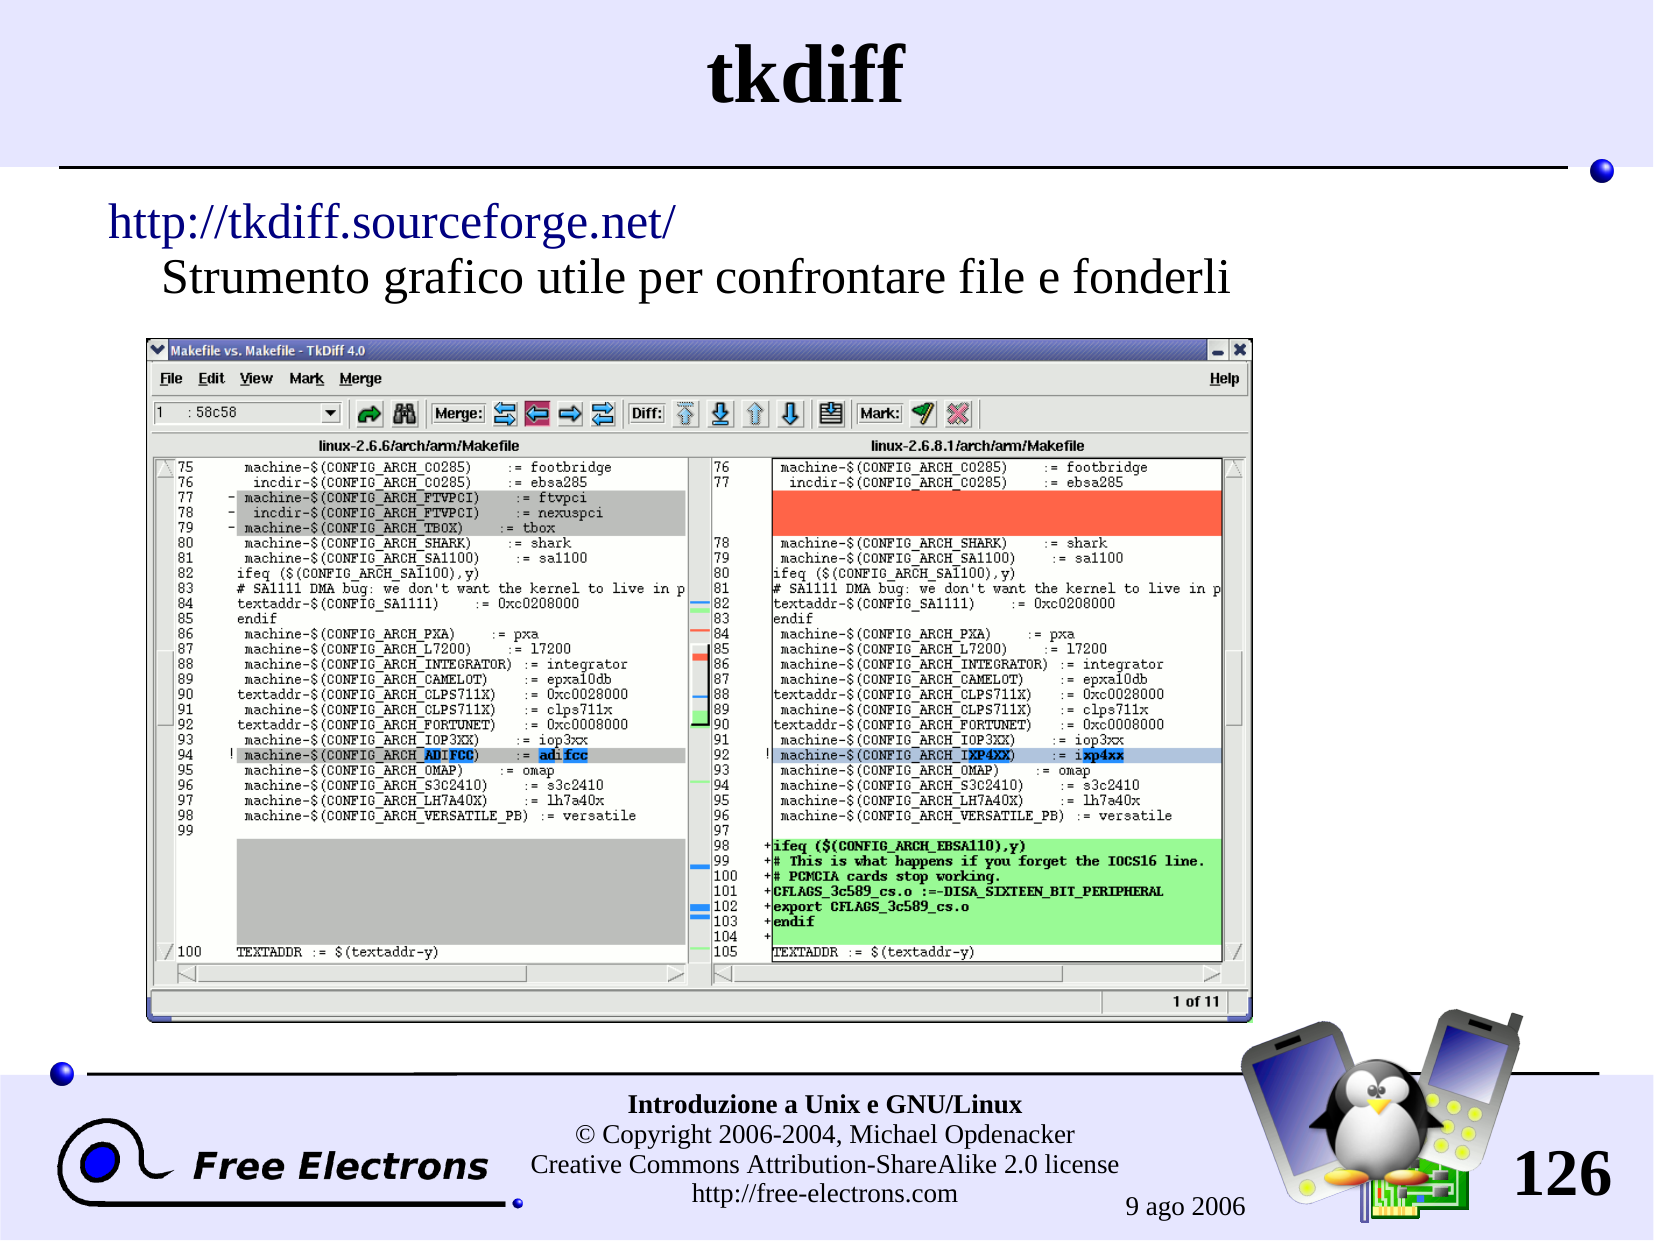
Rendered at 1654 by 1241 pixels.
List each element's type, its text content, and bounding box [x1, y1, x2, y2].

picture [1224, 1002, 1538, 1241]
list http://tkdiff.sourceforge.net/ Strumento grafico utile per confrontare file e fonderli [91, 193, 1504, 1044]
picture [50, 1107, 527, 1216]
picture [146, 338, 1253, 1023]
title tkdiff [60, 20, 1551, 130]
